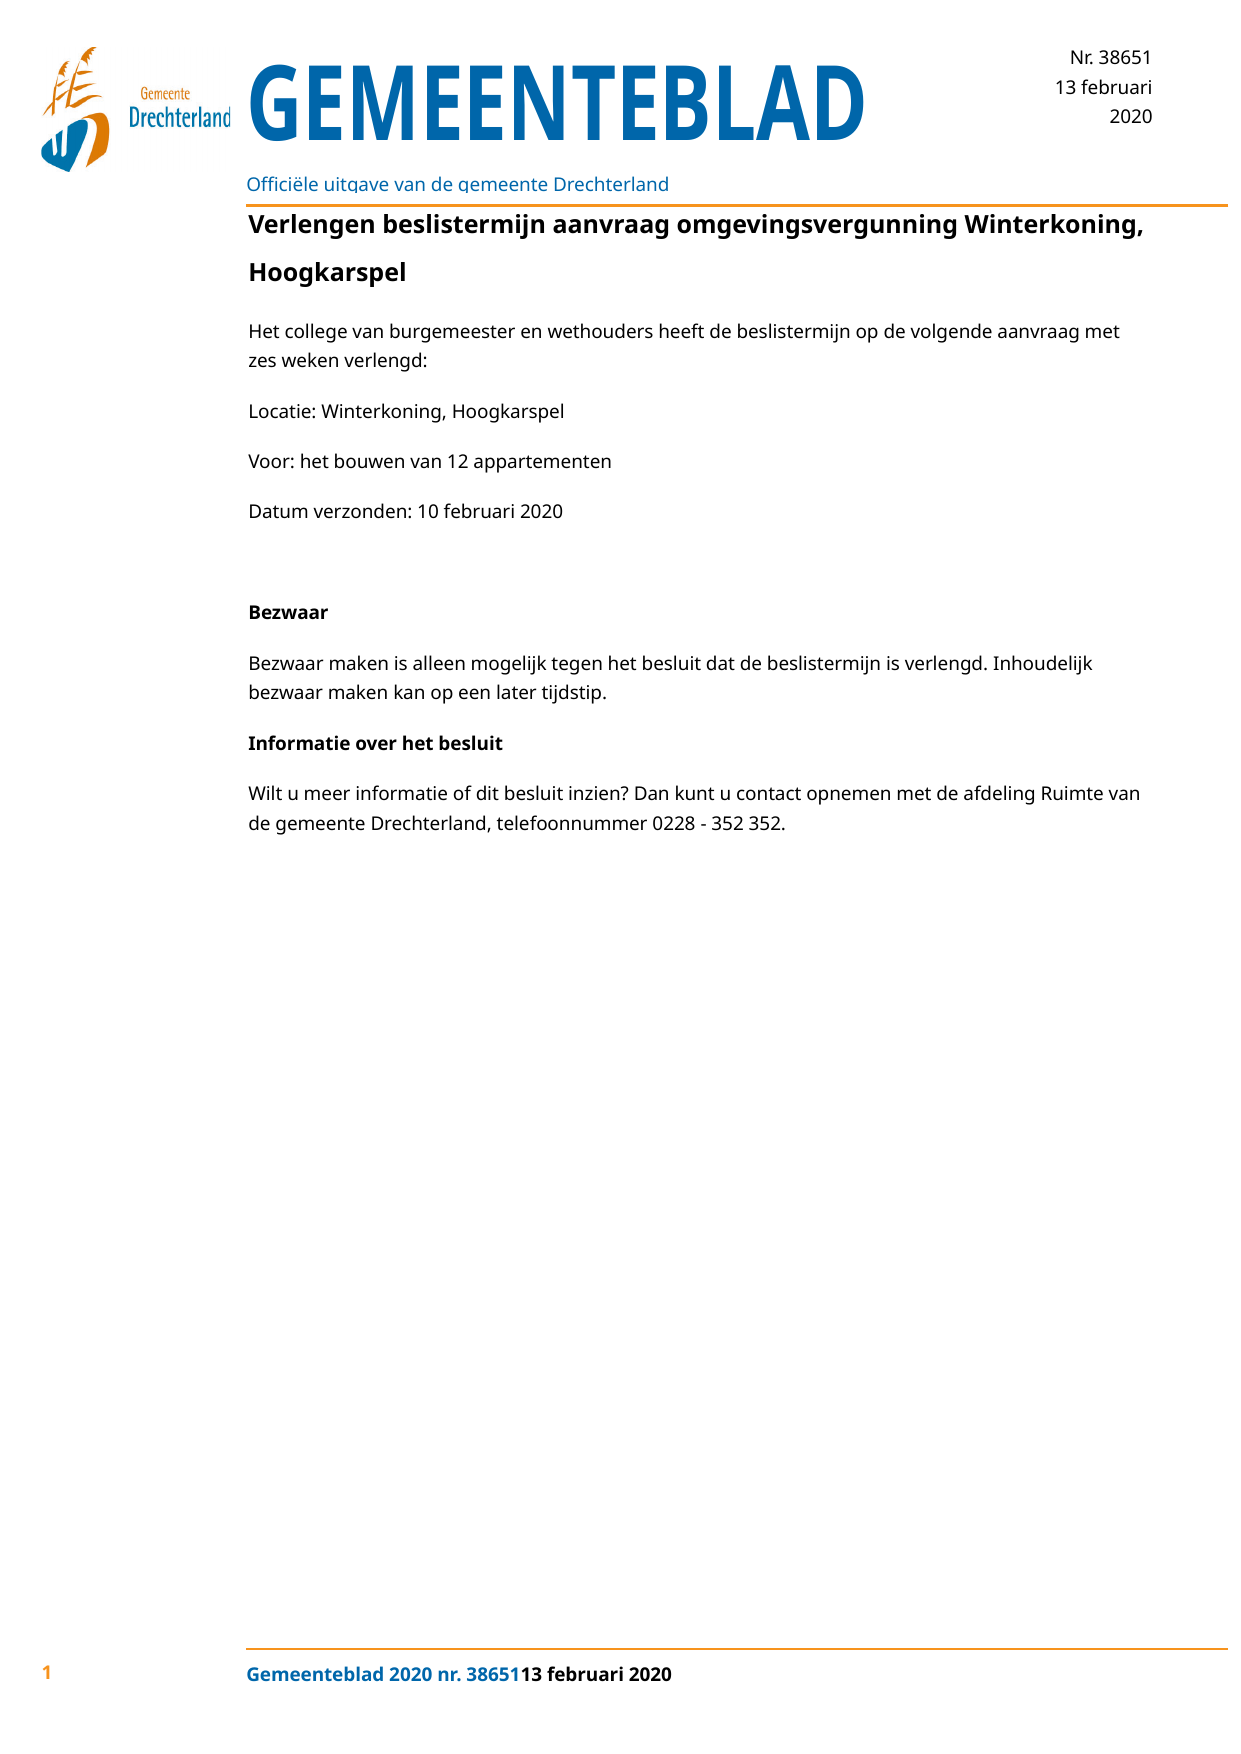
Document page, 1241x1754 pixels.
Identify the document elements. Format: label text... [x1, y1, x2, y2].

text Bezwaar maken is alleen mogelijk tegen het besluit dat de beslistermijn is verlengd. Inhoudelijk bezwaar maken kan op een later tijdstip. [248, 650, 1152, 705]
text Datum verzonden: 10 februari 2020 [248, 499, 1152, 524]
text Informatie over het besluit [248, 730, 1152, 756]
text Wilt u meer informatie of dit besluit inzien? Dan kunt u contact opnemen met de afdeling Ruimte van de gemeente Drechterland, telefoonnummer 0228 - 352 352. [248, 780, 1152, 836]
picture [41, 158, 64, 172]
text Verlengen beslistermijn aanvraag omgevingsvergunning Winterkoning, Hoogkarspel [248, 207, 1152, 288]
text Locatie: Winterkoning, Hoogkarspel [248, 398, 1152, 424]
picture [41, 47, 231, 172]
text Bezwaar [248, 599, 1152, 625]
text Voor: het bouwen van 12 appartementen [248, 448, 1152, 474]
text Het college van burgemeester en wethouders heeft de beslistermijn op de volgende aanvraag met zes weken verlengd: [248, 318, 1152, 373]
picture [226, 115, 231, 124]
